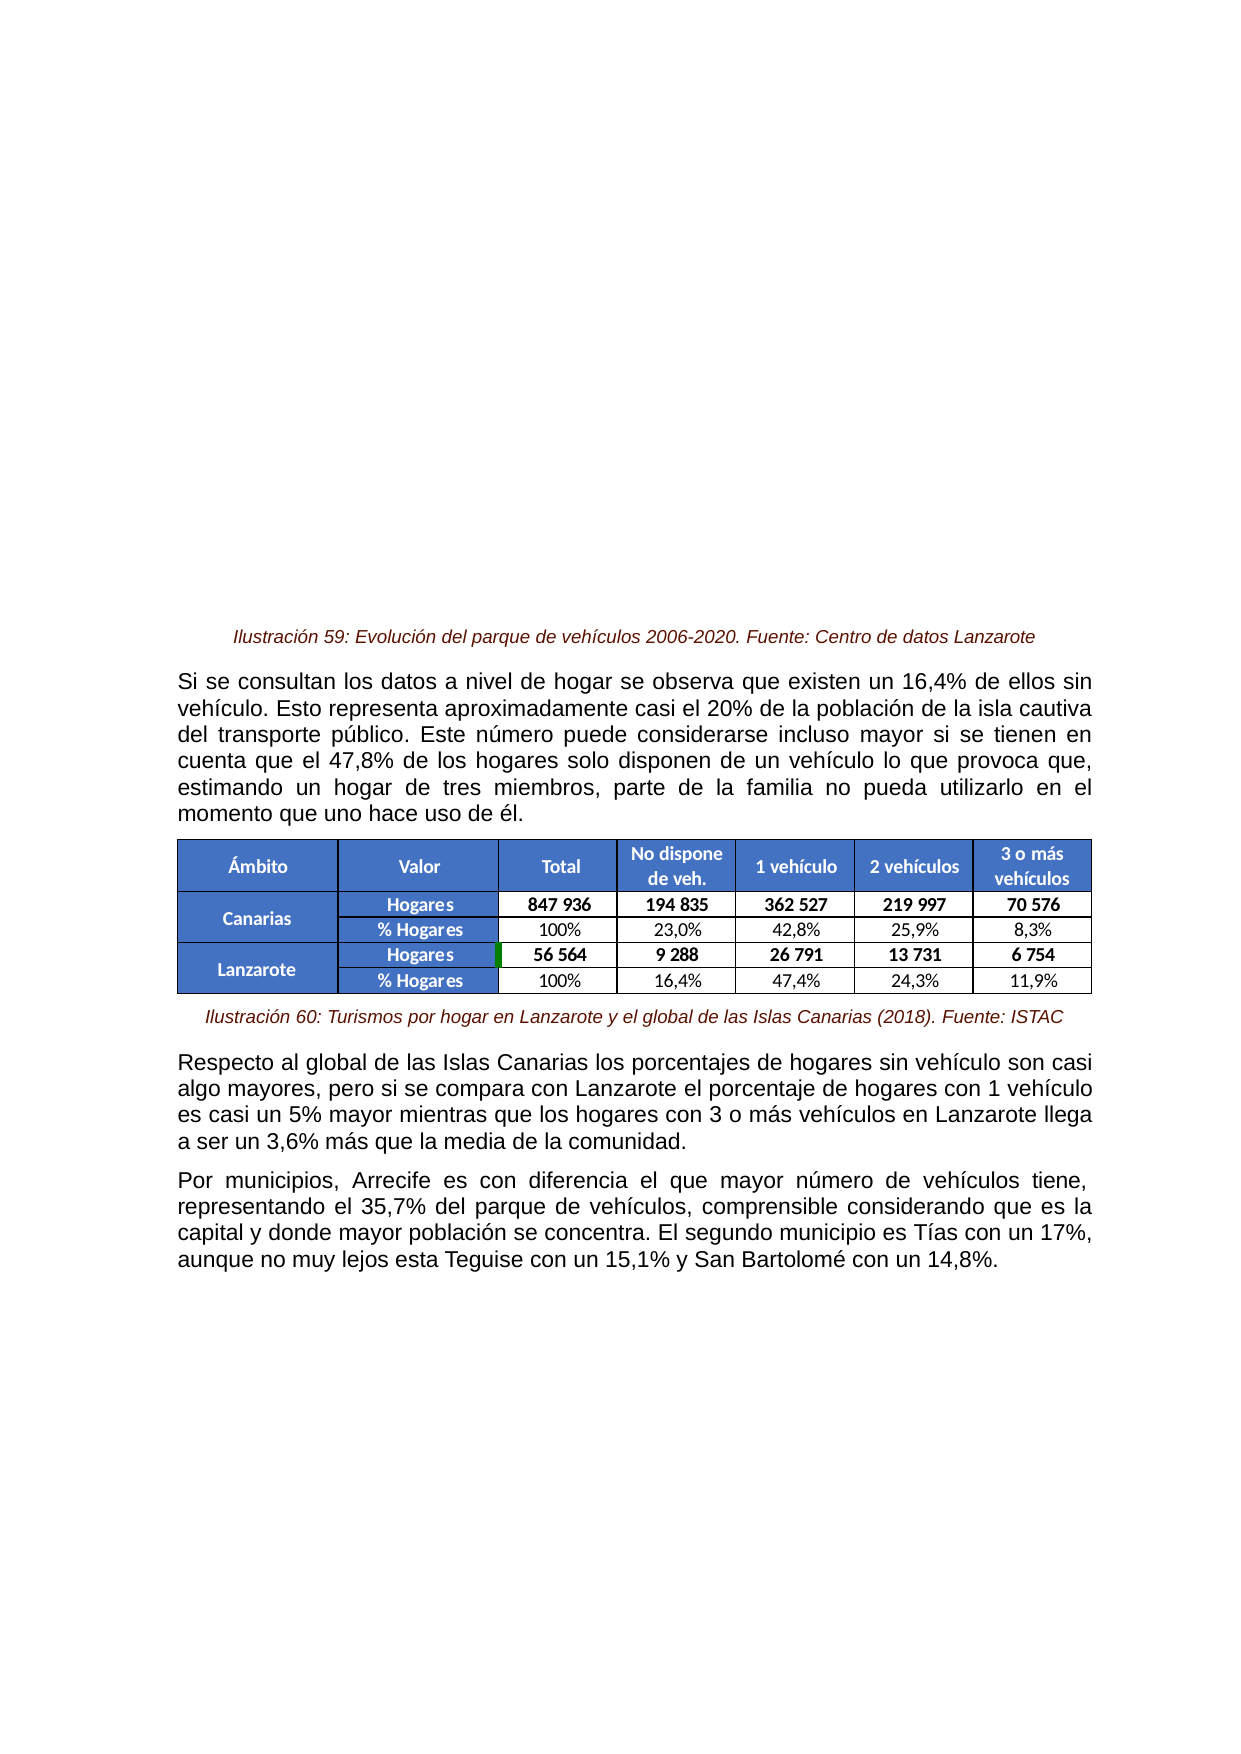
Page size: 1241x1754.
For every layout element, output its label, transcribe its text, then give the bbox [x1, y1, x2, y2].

table_header 3 o más vehículos [974, 840, 1091, 891]
table_cell 56 564 [502, 943, 616, 967]
table_cell Canarias [178, 892, 337, 942]
table_cell 23,0% [618, 918, 735, 942]
table_cell 362 527 [736, 892, 854, 916]
text Ilustración 59: Evolución del parque de vehículos 2006-2020. Fuente: Centro de datos Lanzarote [152, 626, 1118, 647]
table_cell 11,9% [974, 968, 1091, 993]
table_cell 26 791 [736, 943, 854, 967]
text Si se consultan los datos a nivel de hogar se observa que existen un 16,4% de ellos sin vehículo. Esto representa aproximadamente casi el 20% de la población de la isla cautiva del transporte público. Este número puede considerarse incluso mayor si se tienen en cuenta que el 47,8% de los hogares solo disponen de un vehículo lo que provoca que, estimando un hogar de tres miembros, parte de la familia no pueda utilizarlo en el momento que uno hace uso de él. [177, 668, 1093, 826]
table_cell 9 288 [618, 943, 735, 967]
text Respecto al global de las Islas Canarias los porcentajes de hogares sin vehículo son casi algo mayores, pero si se compara con Lanzarote el porcentaje de hogares con 1 vehículo es casi un 5% mayor mientras que los hogares con 3 o más vehículos en Lanzarote llega a ser un 3,6% más que la media de la comunidad. [177, 1049, 1093, 1154]
table_cell 847 936 [499, 892, 616, 916]
table_cell 219 997 [855, 892, 972, 916]
table_cell Hogare [339, 892, 448, 916]
table_cell s [448, 892, 498, 916]
table_cell s [448, 943, 495, 967]
table_cell Lanzarote [178, 943, 337, 993]
table_cell 16,4% [618, 968, 735, 993]
table_cell es [448, 918, 498, 942]
table_header [448, 840, 498, 891]
table_header Valor [339, 840, 448, 891]
text Ilustración 60: Turismos por hogar en Lanzarote y el global de las Islas Canarias (2018). Fuente: ISTAC [152, 1006, 1118, 1028]
table_header No dispone de veh. [618, 840, 735, 891]
table_cell 13 731 [855, 943, 972, 967]
table_cell Hogare [339, 943, 448, 967]
table_cell 100% [499, 918, 616, 942]
table_cell 70 576 [974, 892, 1091, 916]
table_header 2 vehículos [855, 840, 972, 891]
table_cell 25,9% [855, 918, 972, 942]
table_cell % Hogar [339, 968, 448, 993]
table_cell 42,8% [736, 918, 854, 942]
table_cell % Hogar [339, 918, 448, 942]
table_cell 8,3% [974, 918, 1091, 942]
table_header 1 vehículo [736, 840, 854, 891]
text representando el 35,7% del parque de vehículos, comprensible considerando que es la capital y donde mayor población se concentra. El segundo municipio es Tías con un 17%, aunque no muy lejos esta Teguise con un 15,1% y San Bartolomé con un 14,8%. [177, 1193, 1093, 1272]
table_header Total [499, 840, 616, 891]
table_cell 47,4% [736, 968, 854, 993]
table_cell 6 754 [974, 943, 1091, 967]
table_cell 24,3% [855, 968, 972, 993]
text Por municipios, Arrecife es con diferencia el que mayor número de vehículos tiene, [177, 1167, 1211, 1193]
table_cell es [448, 968, 498, 993]
table_header Ámbito [178, 840, 337, 891]
table_cell 100% [499, 968, 616, 993]
table_cell 194 835 [618, 892, 735, 916]
